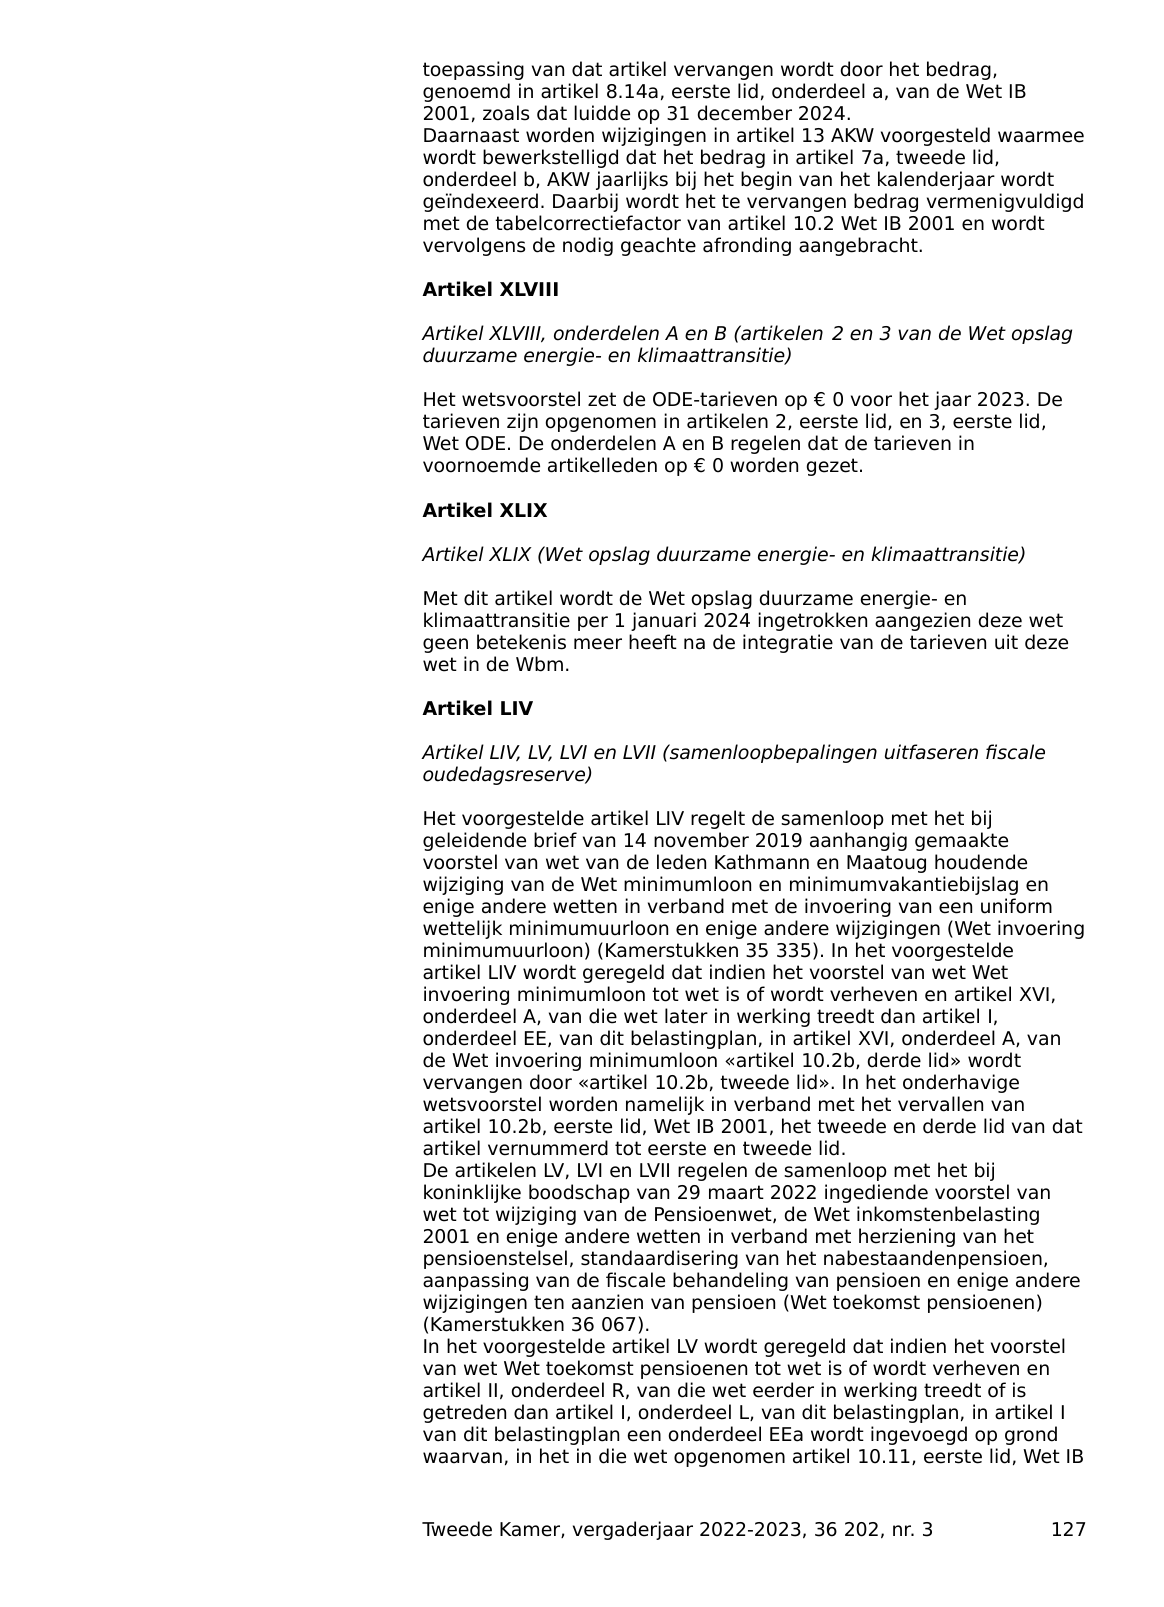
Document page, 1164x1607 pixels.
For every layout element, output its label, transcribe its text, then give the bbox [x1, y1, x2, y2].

text In het voorgestelde artikel LV wordt geregeld dat indien het voorstel van wet Wet toekomst pensioenen tot wet is of wordt verheven en artikel II, onderdeel R, van die wet eerder in werking treedt of is getreden dan artikel I, onderdeel L, van dit belastingplan, in artikel I van dit belastingplan een onderdeel EEa wordt ingevoegd op grond waarvan, in het in die wet opgenomen artikel 10.11, eerste lid, Wet IB [422, 1336, 1087, 1468]
text De artikelen LV, LVI en LVII regelen de samenloop met het bij koninklijke boodschap van 29 maart 2022 ingediende voorstel van wet tot wijziging van de Pensioenwet, de Wet inkomstenbelasting 2001 en enige andere wetten in verband met herziening van het pensioenstelsel, standaardisering van het nabestaandenpensioen, aanpassing van de fiscale behandeling van pensioen en enige andere wijzigingen ten aanzien van pensioen (Wet toekomst pensioenen) (Kamerstukken 36 067). [422, 1160, 1087, 1336]
text toepassing van dat artikel vervangen wordt door het bedrag, genoemd in artikel 8.14a, eerste lid, onderdeel a, van de Wet IB 2001, zoals dat luidde op 31 december 2024. [422, 59, 1087, 125]
text Met dit artikel wordt de Wet opslag duurzame energie- en klimaattransitie per 1 januari 2024 ingetrokken aangezien deze wet geen betekenis meer heeft na de integratie van de tarieven uit deze wet in de Wbm. [422, 588, 1087, 676]
text Daarnaast worden wijzigingen in artikel 13 AKW voorgesteld waarmee wordt bewerkstelligd dat het bedrag in artikel 7a, tweede lid, onderdeel b, AKW jaarlijks bij het begin van het kalenderjaar wordt geïndexeerd. Daarbij wordt het te vervangen bedrag vermenigvuldigd met de tabelcorrectiefactor van artikel 10.2 Wet IB 2001 en wordt vervolgens de nodig geachte afronding aangebracht. [422, 125, 1087, 257]
subtitle Artikel XLIX (Wet opslag duurzame energie- en klimaattransitie) [422, 544, 1087, 566]
text Het wetsvoorstel zet de ODE-tarieven op € 0 voor het jaar 2023. De tarieven zijn opgenomen in artikelen 2, eerste lid, en 3, eerste lid, Wet ODE. De onderdelen A en B regelen dat de tarieven in voornoemde artikelleden op € 0 worden gezet. [422, 389, 1087, 477]
subtitle Artikel LIV, LV, LVI en LVII (samenloopbepalingen uitfaseren fiscale oudedagsreserve) [422, 742, 1087, 786]
subtitle Artikel LIV [422, 698, 1087, 720]
subtitle Artikel XLVIII [422, 279, 1087, 301]
subtitle Artikel XLVIII, onderdelen A en B (artikelen 2 en 3 van de Wet opslag duurzame energie- en klimaattransitie) [422, 323, 1087, 367]
text Het voorgestelde artikel LIV regelt de samenloop met het bij geleidende brief van 14 november 2019 aanhangig gemaakte voorstel van wet van de leden Kathmann en Maatoug houdende wijziging van de Wet minimumloon en minimumvakantiebijslag en enige andere wetten in verband met de invoering van een uniform wettelijk minimumuurloon en enige andere wijzigingen (Wet invoering minimumuurloon) (Kamerstukken 35 335). In het voorgestelde artikel LIV wordt geregeld dat indien het voorstel van wet Wet invoering minimumloon tot wet is of wordt verheven en artikel XVI, onderdeel A, van die wet later in werking treedt dan artikel I, onderdeel EE, van dit belastingplan, in artikel XVI, onderdeel A, van de Wet invoering minimumloon «artikel 10.2b, derde lid» wordt vervangen door «artikel 10.2b, tweede lid». In het onderhavige wetsvoorstel worden namelijk in verband met het vervallen van artikel 10.2b, eerste lid, Wet IB 2001, het tweede en derde lid van dat artikel vernummerd tot eerste en tweede lid. [422, 808, 1087, 1160]
subtitle Artikel XLIX [422, 499, 1087, 521]
